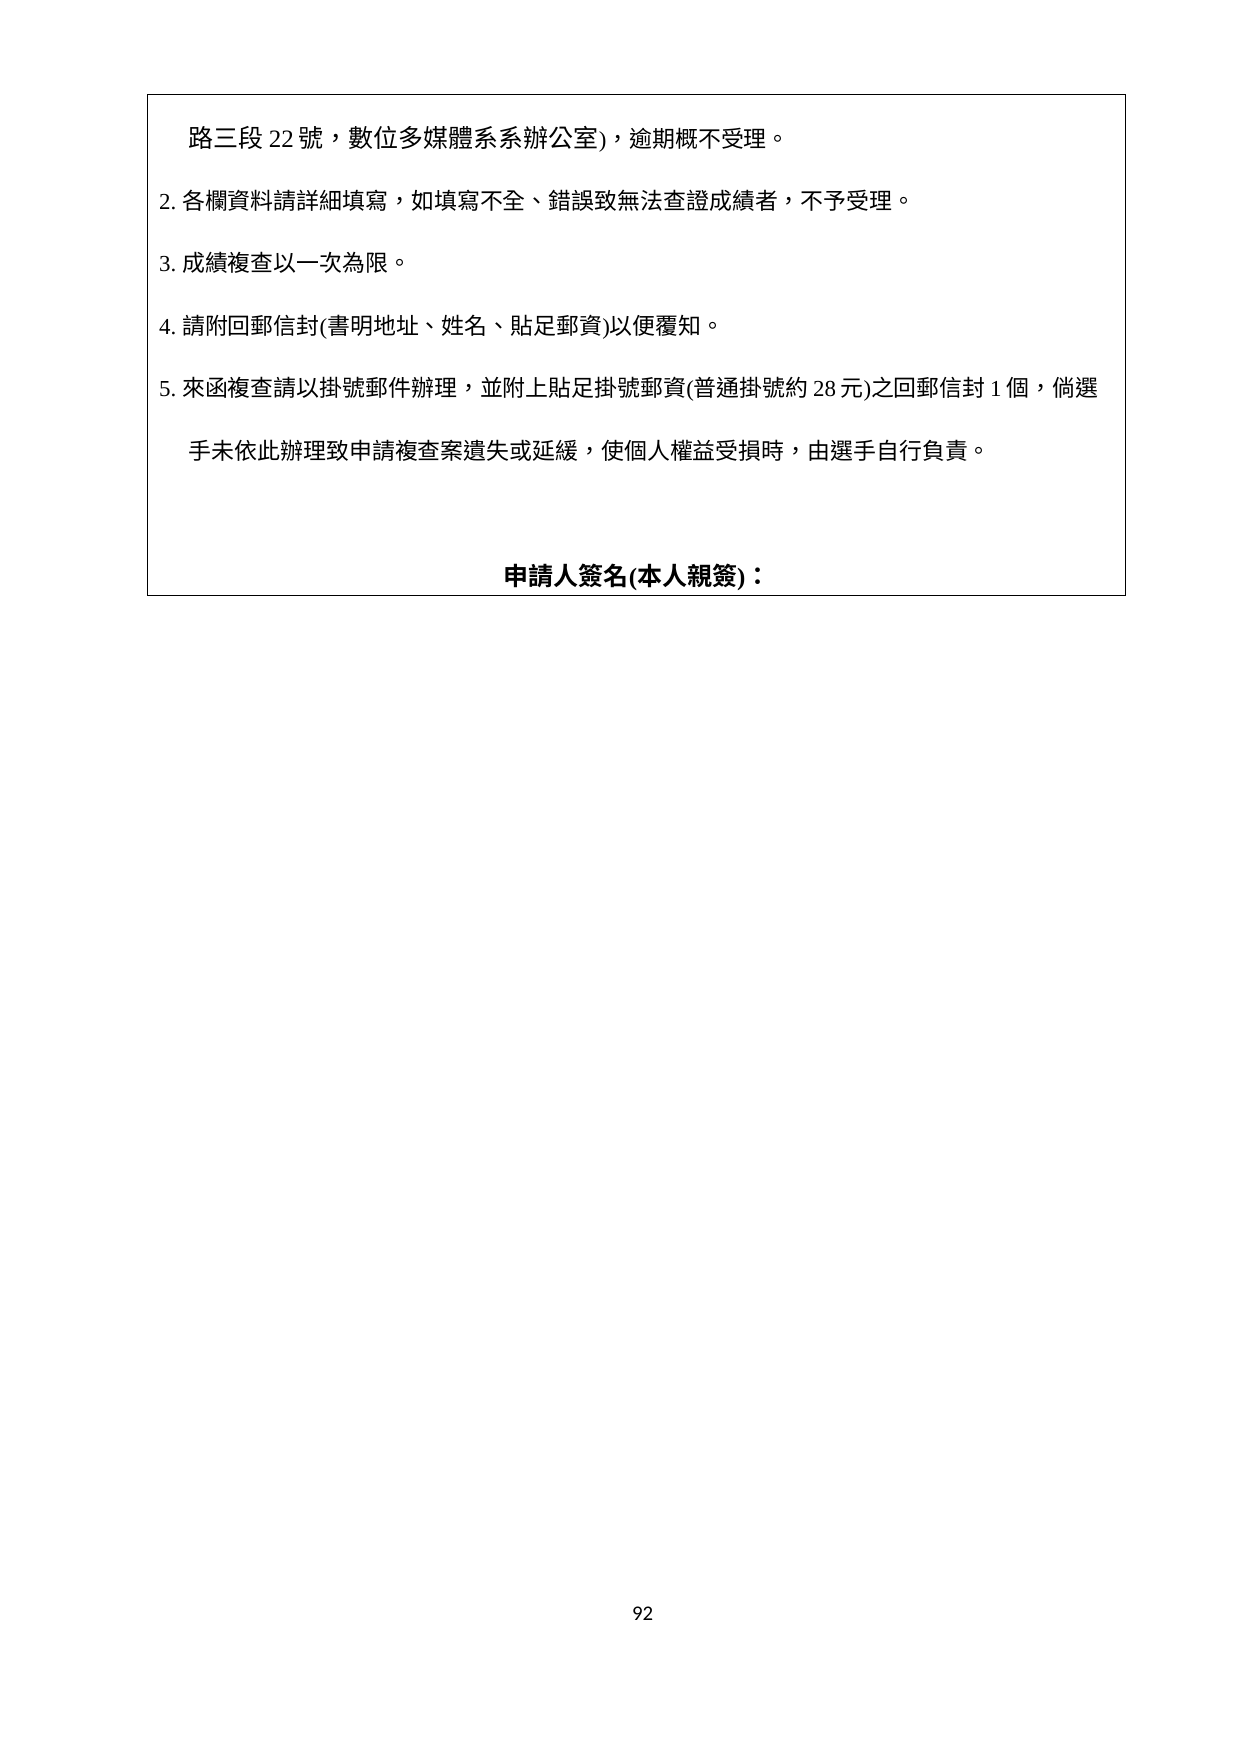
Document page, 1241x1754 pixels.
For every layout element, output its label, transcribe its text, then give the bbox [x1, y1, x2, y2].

table_cell 路三段22號，數位多媒體系系辦公室)，逾期概不受理。 2. 各欄資料請詳細填寫，如填寫不全、錯誤致無法查證成績者，不予受理。 3. 成績複查以一次為限。 4. 請附回郵信封(書明地址、姓名、貼足郵資)以便覆知。 5. 來函複查請以掛號郵件辦理，並附上貼足掛號郵資(普通掛號約28元)之回郵信封1個，倘選手未依此辦理致申請複查案遺失或延緩，使個人權益受損時，由選手自行負責。 申請人簽名(本人親簽)： [148, 95, 1125, 595]
